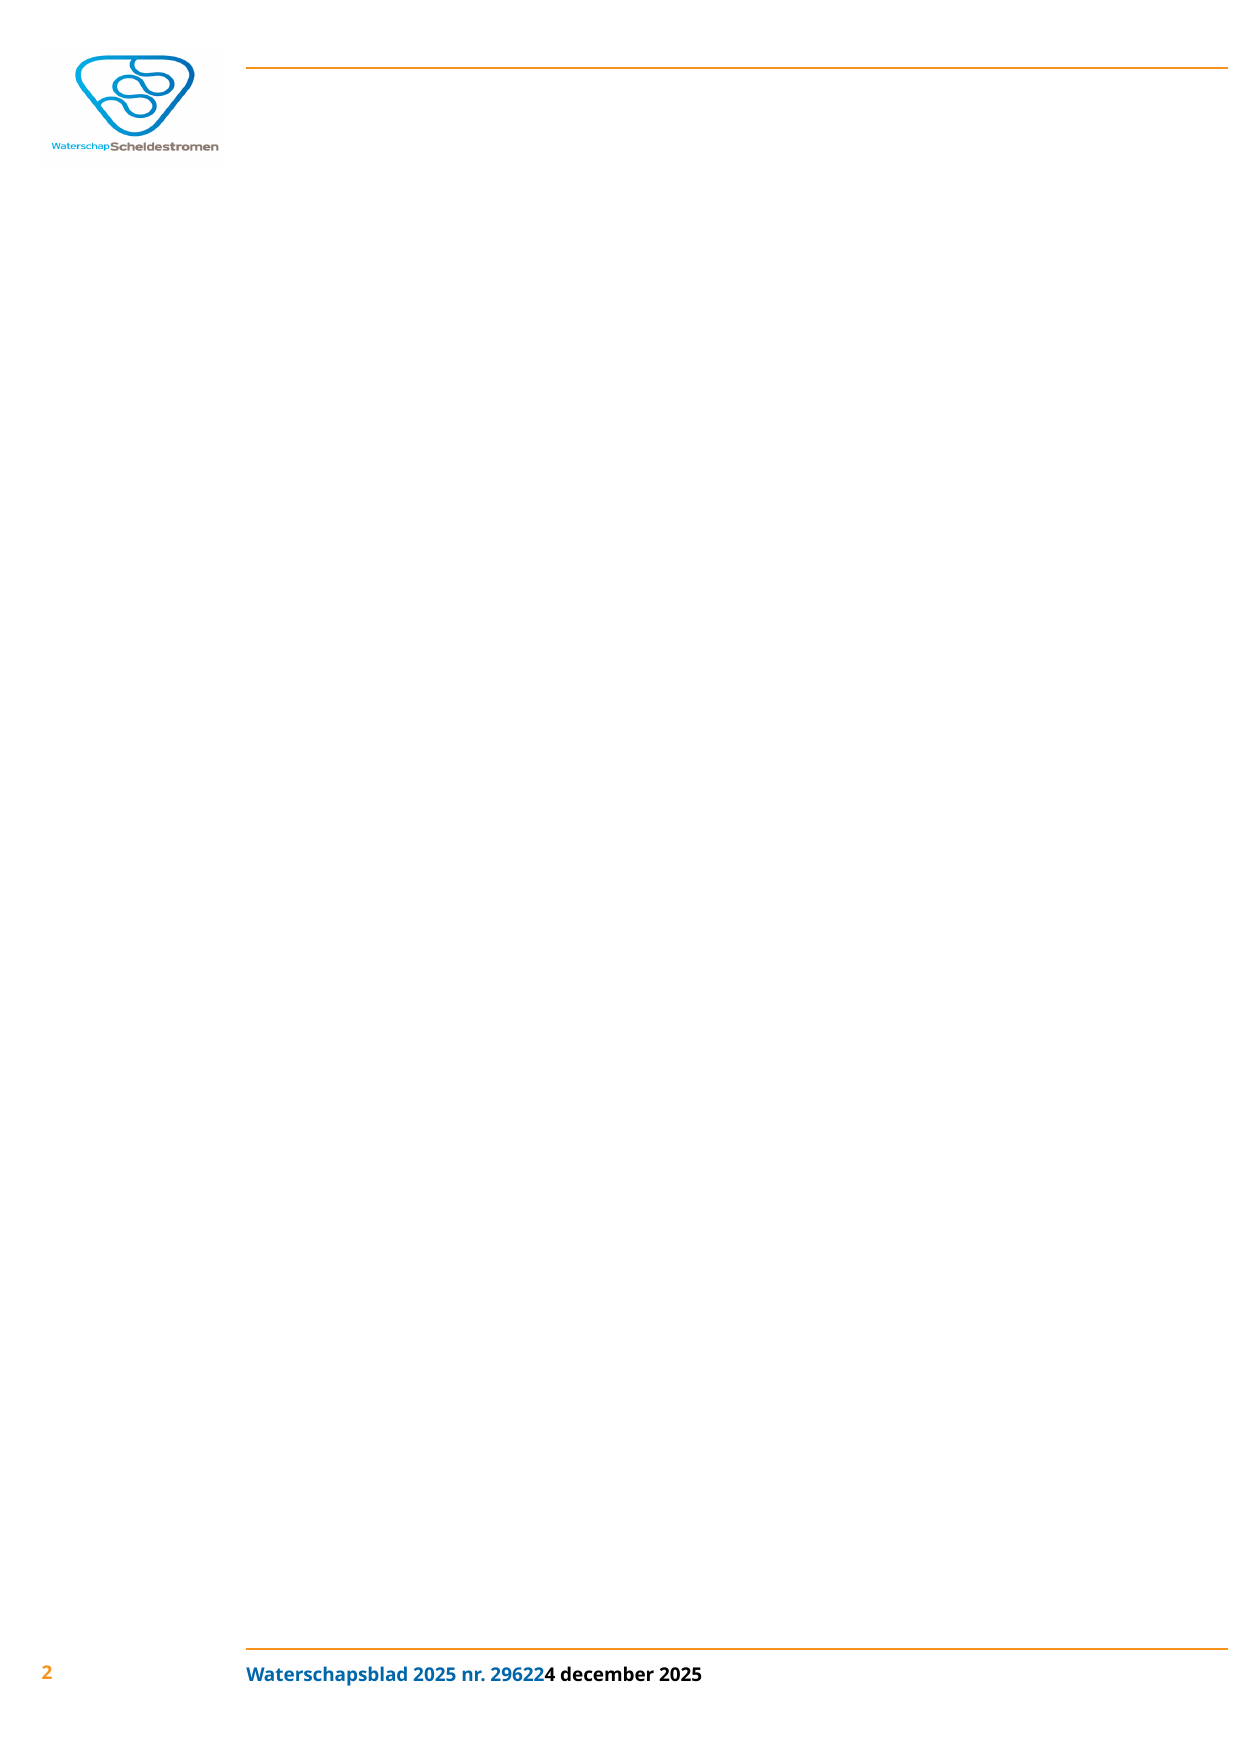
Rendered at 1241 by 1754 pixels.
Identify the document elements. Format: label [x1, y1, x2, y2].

picture [41, 47, 231, 172]
